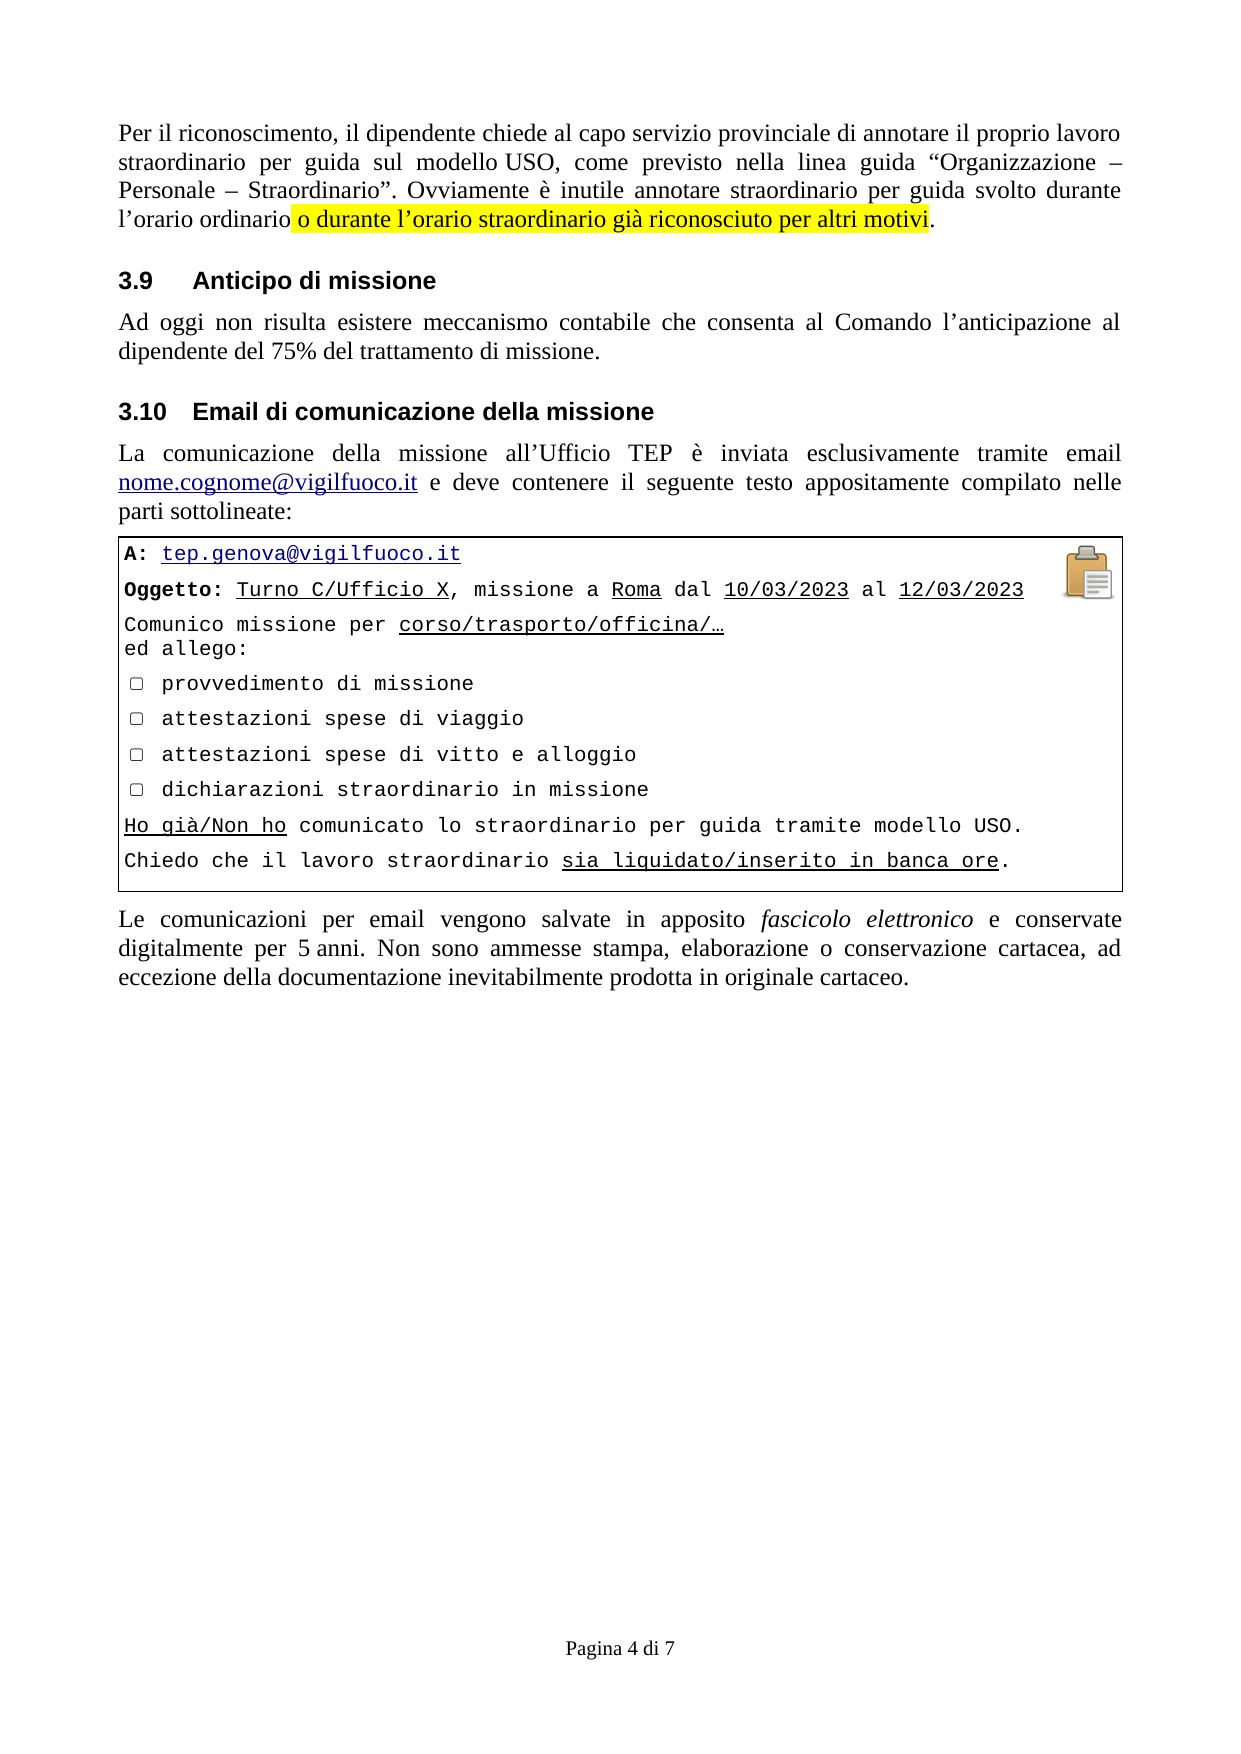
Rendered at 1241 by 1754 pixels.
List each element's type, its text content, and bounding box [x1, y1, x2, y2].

subtitle Anticipo di missione [118, 266, 1122, 294]
table_header A: tep.genova@vigilfuoco.it Oggetto: Turno C/Ufficio X, missione a Roma dal 10/03/2023 al 12/03/2023 Comunico missione per corso/trasporto/officina/… ed allego: ▢ provvedimento di missione ▢ attestazioni spese di viaggio ▢ attestazioni spese di vitto e alloggio ▢ dichiarazioni straordinario in missione Ho già/Non ho comunicato lo straordinario per guida tramite modello USO. Chiedo che il lavoro straordinario sia liquidato/inserito in banca ore. [119, 538, 1122, 891]
subtitle Email di comunicazione della missione [118, 397, 1122, 426]
text Per il riconoscimento, il dipendente chiede al capo servizio provinciale di annotare il proprio lavoro straordinario per guida sul modello USO, come previsto nella linea guida “Organizzazione – Personale – Straordinario”. Ovviamente è inutile annotare straordinario per guida svolto durante l’orario ordinario o durante l’orario straordinario già riconosciuto per altri motivi. [118, 118, 1122, 233]
picture [1055, 543, 1117, 605]
text La comunicazione della missione all’Ufficio TEP è inviata esclusivamente tramite email nome.cognome@vigilfuoco.it e deve contenere il seguente testo appositamente compilato nelle parti sottolineate: [118, 438, 1122, 524]
text Ad oggi non risulta esistere meccanismo contabile che consenta al Comando l’anticipazione al dipendente del 75% del trattamento di missione. [118, 307, 1122, 364]
text Le comunicazioni per email vengono salvate in apposito fascicolo elettronico e conservate digitalmente per 5 anni. Non sono ammesse stampa, elaborazione o conservazione cartacea, ad eccezione della documentazione inevitabilmente prodotta in originale cartaceo. [118, 904, 1122, 990]
